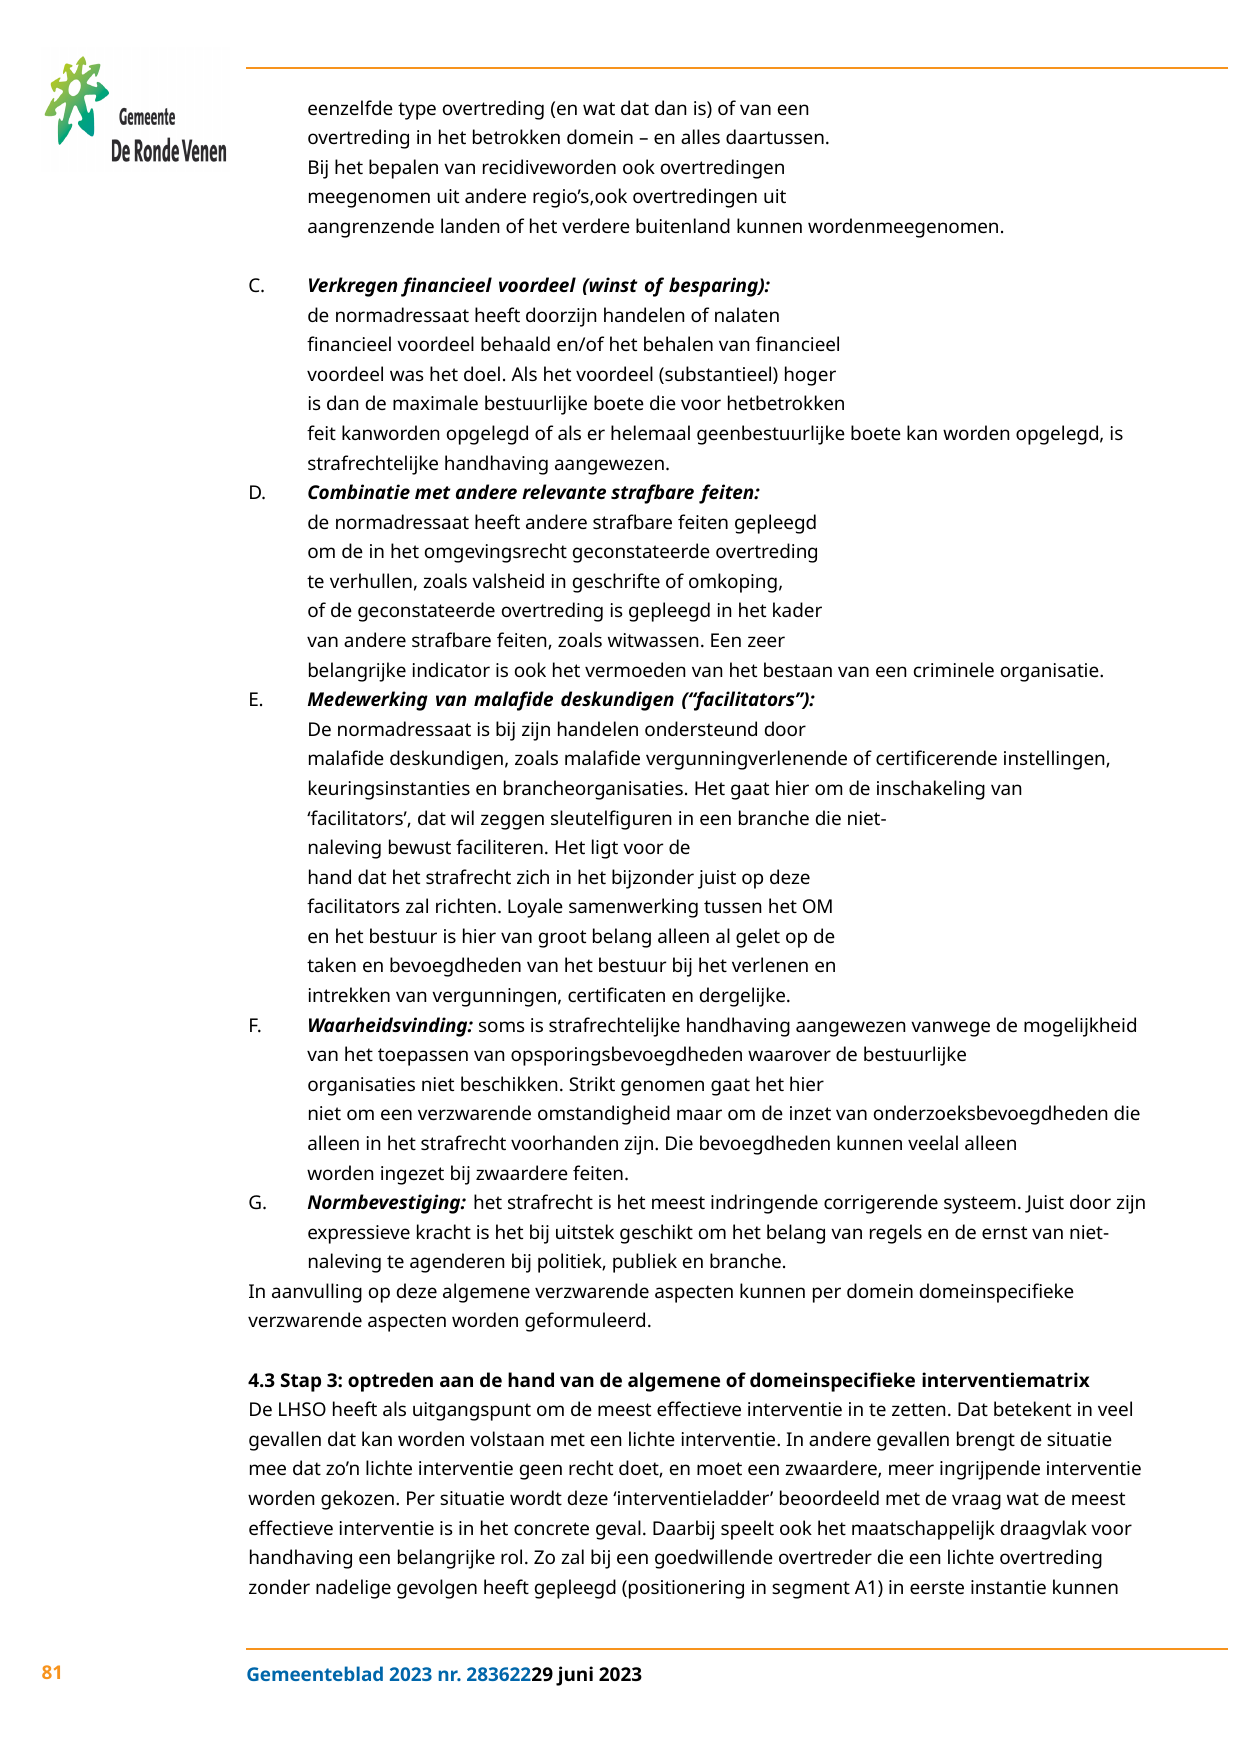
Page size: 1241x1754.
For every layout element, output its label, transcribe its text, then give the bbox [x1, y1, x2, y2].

text 4.3 Stap 3: optreden aan de hand van de algemene of domeinspecifieke interventiematrix [248, 1367, 1152, 1393]
list Waarheidsvinding: soms is strafrechtelijke handhaving aangewezen vanwege de mogelijkheid van het toepassen van opsporingsbevoegdheden waarover de bestuurlijke organisaties niet beschikken. Strikt genomen gaat het hier niet om een verzwarende omstandigheid maar om de inzet van onderzoeksbevoegdheden die alleen in het strafrecht voorhanden zijn. Die bevoegdheden kunnen veelal alleen worden ingezet bij zwaardere feiten. [248, 1012, 1152, 1186]
list Normbevestiging: het strafrecht is het meest indringende corrigerende systeem. Juist door zijn expressieve kracht is het bij uitstek geschikt om het belang van regels en de ernst van niet-naleving te agenderen bij politiek, publiek en branche. [248, 1189, 1152, 1274]
list de normadressaat heeft andere strafbare feiten gepleegd om de in het omgevingsrecht geconstateerde overtreding te verhullen, zoals valsheid in geschrifte of omkoping, of de geconstateerde overtreding is gepleegd in het kader van andere strafbare feiten, zoals witwassen. Een zeer belangrijke indicator is ook het vermoeden van het bestaan van een criminele organisatie. [248, 509, 1152, 683]
list eenzelfde type overtreding (en wat dat dan is) of van een overtreding in het betrokken domein – en alles daartussen. [248, 95, 1152, 150]
text De LHSO heeft als uitgangspunt om de meest effectieve interventie in te zetten. Dat betekent in veel gevallen dat kan worden volstaan met een lichte interventie. In andere gevallen brengt de situatie mee dat zo’n lichte interventie geen recht doet, en moet een zwaardere, meer ingrijpende interventie worden gekozen. Per situatie wordt deze ‘interventieladder’ beoordeeld met de vraag wat de meest effectieve interventie is in het concrete geval. Daarbij speelt ook het maatschappelijk draagvlak voor handhaving een belangrijke rol. Zo zal bij een goedwillende overtreder die een lichte overtreding zonder nadelige gevolgen heeft gepleegd (positionering in segment A1) in eerste instantie kunnen [248, 1396, 1152, 1600]
list Combinatie met andere relevante strafbare feiten: [248, 479, 1152, 505]
list de normadressaat heeft doorzijn handelen of nalaten financieel voordeel behaald en/of het behalen van financieel voordeel was het doel. Als het voordeel (substantieel) hoger is dan de maximale bestuurlijke boete die voor hetbetrokken feit kanworden opgelegd of als er helemaal geenbestuurlijke boete kan worden opgelegd, is strafrechtelijke handhaving aangewezen. [248, 302, 1152, 476]
list Verkregen financieel voordeel (winst of besparing): [248, 272, 1152, 298]
text In aanvulling op deze algemene verzwarende aspecten kunnen per domein domeinspecifieke verzwarende aspecten worden geformuleerd. [248, 1278, 1152, 1333]
list Medewerking van malafide deskundigen (“facilitators”): De normadressaat is bij zijn handelen ondersteund door malafide deskundigen, zoals malafide vergunningverlenende of certificerende instellingen, keuringsinstanties en brancheorganisaties. Het gaat hier om de inschakeling van ‘facilitators’, dat wil zeggen sleutelfiguren in een branche die niet-naleving bewust faciliteren. Het ligt voor de hand dat het strafrecht zich in het bijzonder juist op deze facilitators zal richten. Loyale samenwerking tussen het OM en het bestuur is hier van groot belang alleen al gelet op de taken en bevoegdheden van het bestuur bij het verlenen en intrekken van vergunningen, certificaten en dergelijke. [248, 686, 1152, 1008]
picture [41, 47, 231, 172]
list Bij het bepalen van recidiveworden ook overtredingen meegenomen uit andere regio’s,ook overtredingen uit aangrenzende landen of het verdere buitenland kunnen wordenmeegenomen. [248, 154, 1152, 239]
